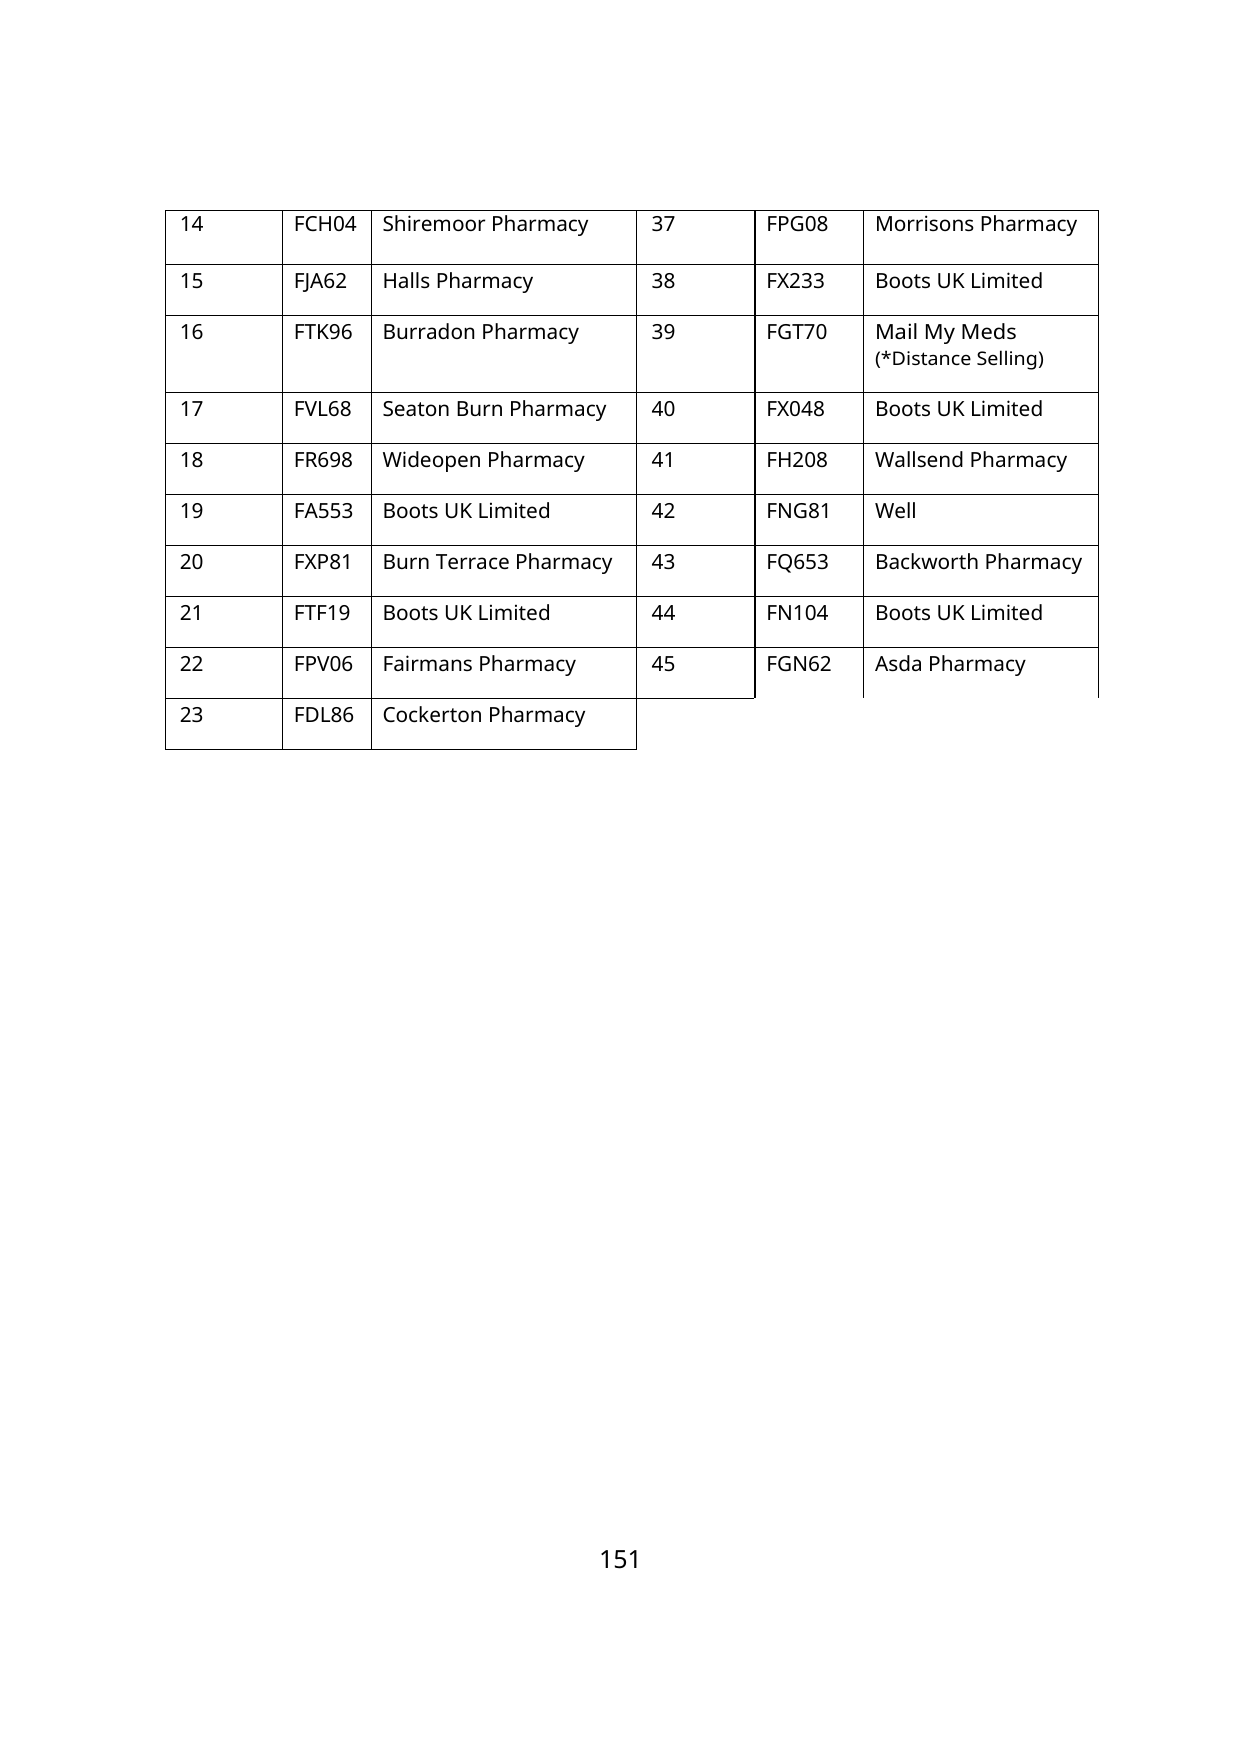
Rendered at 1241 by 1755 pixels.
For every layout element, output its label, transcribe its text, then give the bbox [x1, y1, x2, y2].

table_cell 22 [166, 648, 282, 697]
table_cell 42 [637, 495, 754, 544]
table_cell 38 [637, 265, 754, 315]
table_cell FGT70 [756, 316, 863, 392]
table_cell FJA62 [283, 265, 371, 315]
table_cell 43 [637, 546, 754, 596]
table_cell 44 [637, 597, 754, 647]
table_cell Mail My Meds (*Distance Selling) [864, 316, 1098, 392]
table_cell FDL86 [283, 699, 371, 748]
table_cell FA553 [283, 495, 371, 544]
table_cell Wideopen Pharmacy [372, 444, 636, 493]
table_cell 37 [637, 211, 754, 264]
table_cell Boots UK Limited [864, 393, 1098, 443]
table_cell FXP81 [283, 546, 371, 596]
table_cell FVL68 [283, 393, 371, 443]
table_cell FN104 [756, 597, 863, 647]
table_cell Boots UK Limited [864, 265, 1098, 315]
table_cell FH208 [756, 444, 863, 493]
table_cell 45 [637, 648, 754, 697]
table_cell FPG08 [756, 211, 863, 264]
table_cell [864, 699, 1098, 748]
table_cell 18 [166, 444, 282, 493]
table_cell Seaton Burn Pharmacy [372, 393, 636, 443]
table_cell FPV06 [283, 648, 371, 697]
table_cell 14 [166, 211, 282, 264]
table_cell Cockerton Pharmacy [372, 699, 636, 748]
table_cell Burradon Pharmacy [372, 316, 636, 392]
table_cell FCH04 [283, 211, 371, 264]
table_cell FGN62 [756, 648, 863, 697]
table_cell Boots UK Limited [864, 597, 1098, 647]
table_cell 40 [637, 393, 754, 443]
table_cell 15 [166, 265, 282, 315]
table_cell FR698 [283, 444, 371, 493]
table_cell 17 [166, 393, 282, 443]
table_cell 16 [166, 316, 282, 392]
table_cell 19 [166, 495, 282, 544]
table_cell FNG81 [756, 495, 863, 544]
table_cell 20 [166, 546, 282, 596]
table_cell 41 [637, 444, 754, 493]
table_cell FX233 [756, 265, 863, 315]
table_cell Backworth Pharmacy [864, 546, 1098, 596]
table_cell [756, 699, 863, 748]
table_cell Asda Pharmacy [864, 648, 1098, 697]
table_cell [637, 699, 754, 748]
table_cell Fairmans Pharmacy [372, 648, 636, 697]
table_cell FTK96 [283, 316, 371, 392]
table_cell 23 [166, 699, 282, 748]
table_cell 39 [637, 316, 754, 392]
table_cell Wallsend Pharmacy [864, 444, 1098, 493]
table_cell FQ653 [756, 546, 863, 596]
table_cell Shiremoor Pharmacy [372, 211, 636, 264]
table_cell Well [864, 495, 1098, 544]
table_cell Boots UK Limited [372, 597, 636, 647]
table_cell Halls Pharmacy [372, 265, 636, 315]
table_cell Burn Terrace Pharmacy [372, 546, 636, 596]
table_cell Morrisons Pharmacy [864, 211, 1098, 264]
table_cell FTF19 [283, 597, 371, 647]
table_cell 21 [166, 597, 282, 647]
table_cell FX048 [756, 393, 863, 443]
table_cell Boots UK Limited [372, 495, 636, 544]
